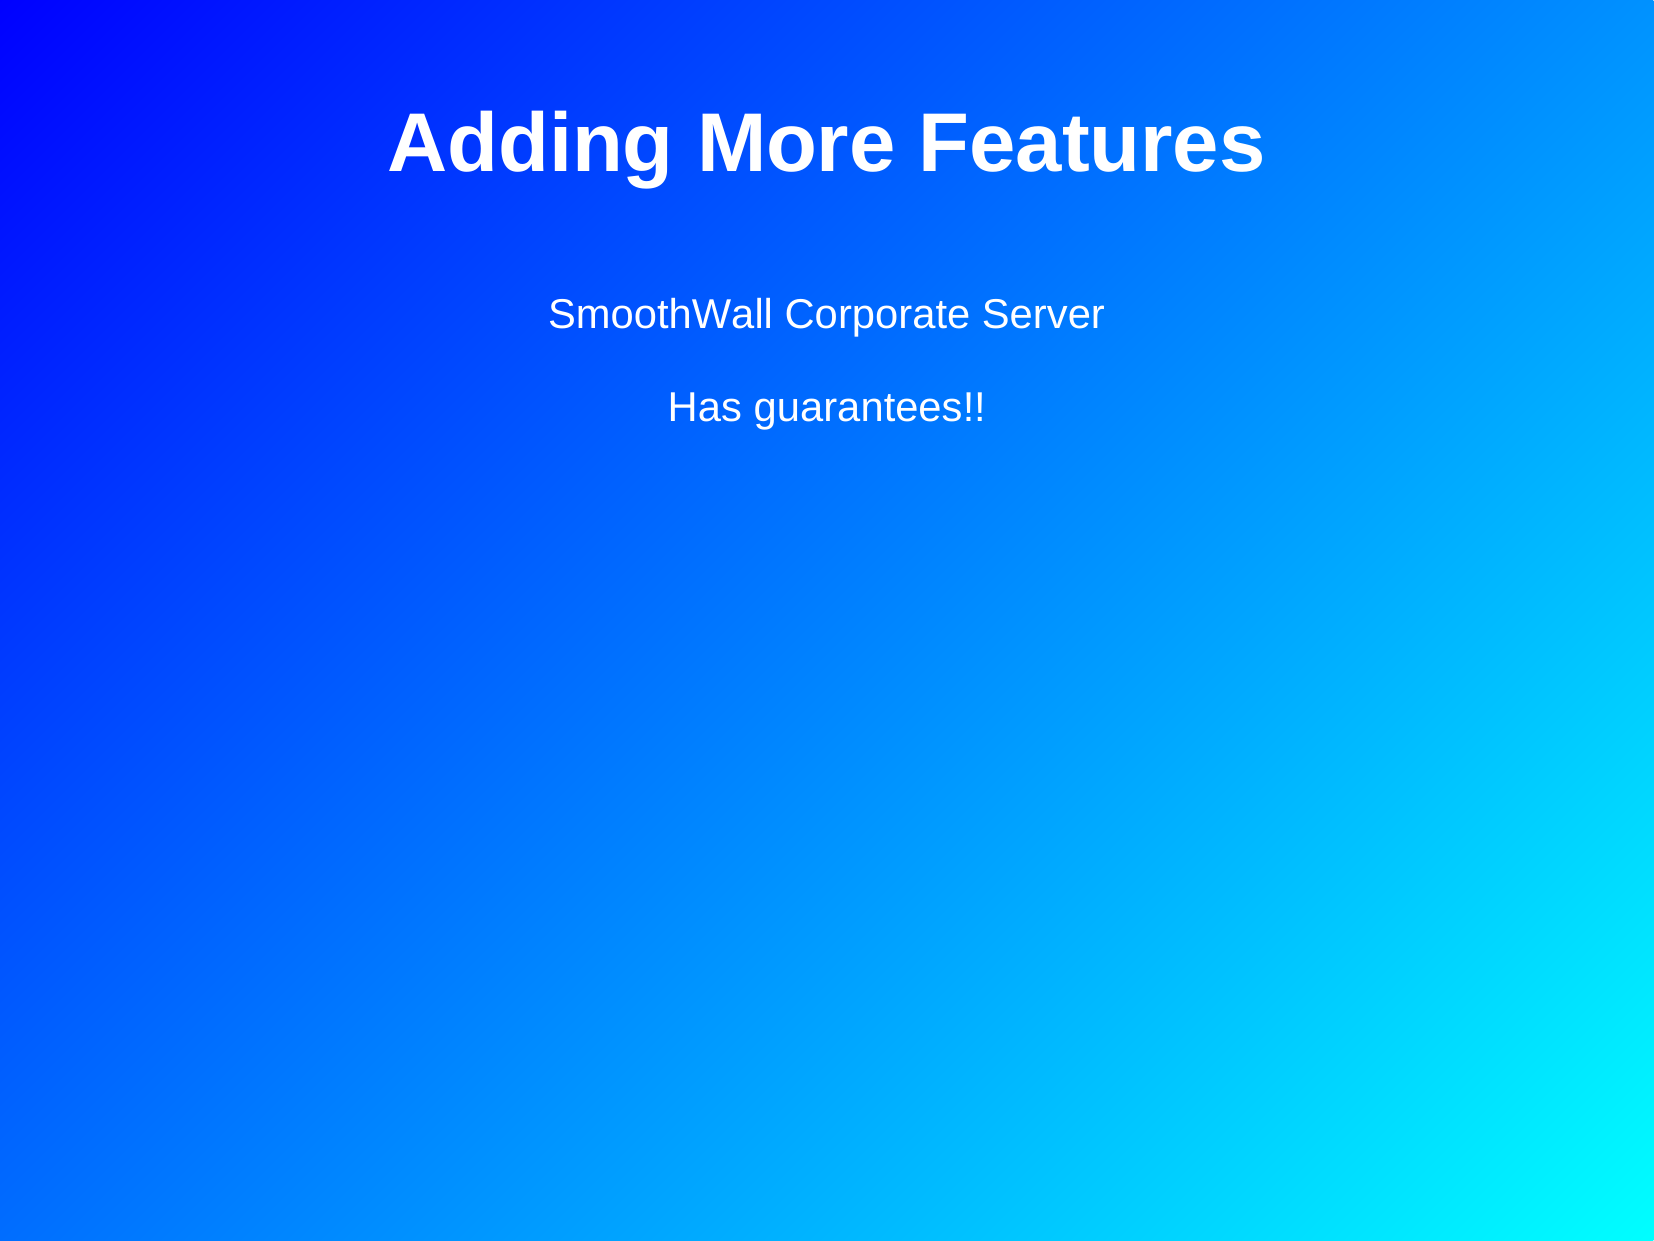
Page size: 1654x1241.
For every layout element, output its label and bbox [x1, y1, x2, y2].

picture [636, 222, 1654, 1241]
